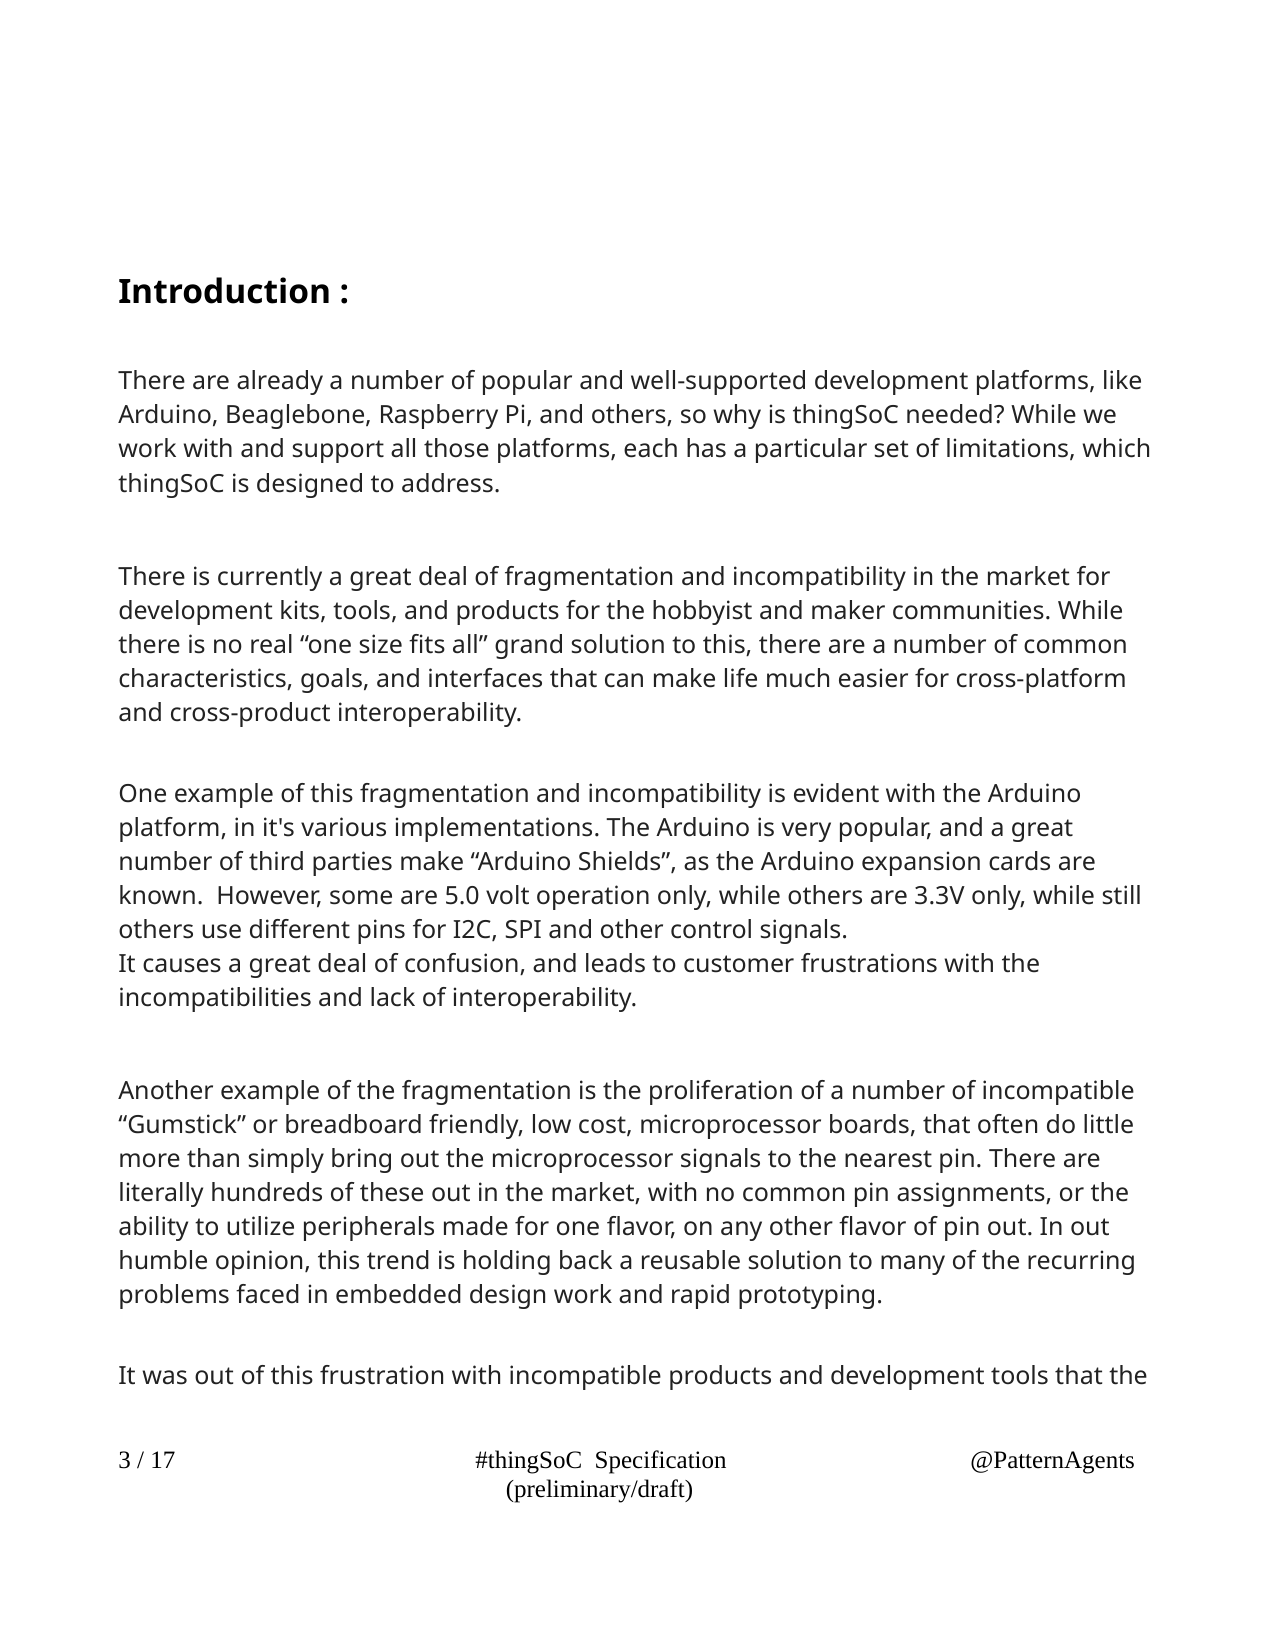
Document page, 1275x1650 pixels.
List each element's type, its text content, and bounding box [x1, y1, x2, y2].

text It was out of this frustration with incompatible products and development tools that the [118, 1358, 1157, 1392]
text Another example of the fragmentation is the proliferation of a number of incompatible “Gumstick” or breadboard friendly, low cost, microprocessor boards, that often do little more than simply bring out the microprocessor signals to the nearest pin. There are literally hundreds of these out in the market, with no common pin assignments, or the ability to utilize peripherals made for one flavor, on any other flavor of pin out. In out humble opinion, this trend is holding back a reusable solution to many of the recurring problems faced in embedded design work and rapid prototyping. [118, 1073, 1157, 1345]
text One example of this fragmentation and incompatibility is evident with the Arduino platform, in it's various implementations. The Arduino is very popular, and a great number of third parties make “Arduino Shields”, as the Arduino expansion cards are known. However, some are 5.0 volt operation only, while others are 3.3V only, while still others use different pins for I2C, SPI and other control signals. It causes a great deal of confusion, and leads to customer frustrations with the incompatibilities and lack of interoperability. [118, 741, 1157, 1014]
subtitle Introduction : [118, 268, 1157, 314]
text There is currently a great deal of fragmentation and incompatibility in the market for development kits, tools, and products for the hobbyist and maker communities. While there is no real “one size fits all” grand solution to this, there are a number of common characteristics, goals, and interfaces that can make life much easier for cross-platform and cross-product interoperability. [118, 558, 1157, 729]
text There are already a number of popular and well-supported development platforms, like Arduino, Beaglebone, Raspberry Pi, and others, so why is thingSoC needed? While we work with and support all those platforms, each has a particular set of limitations, which thingSoC is designed to address. [118, 363, 1157, 499]
